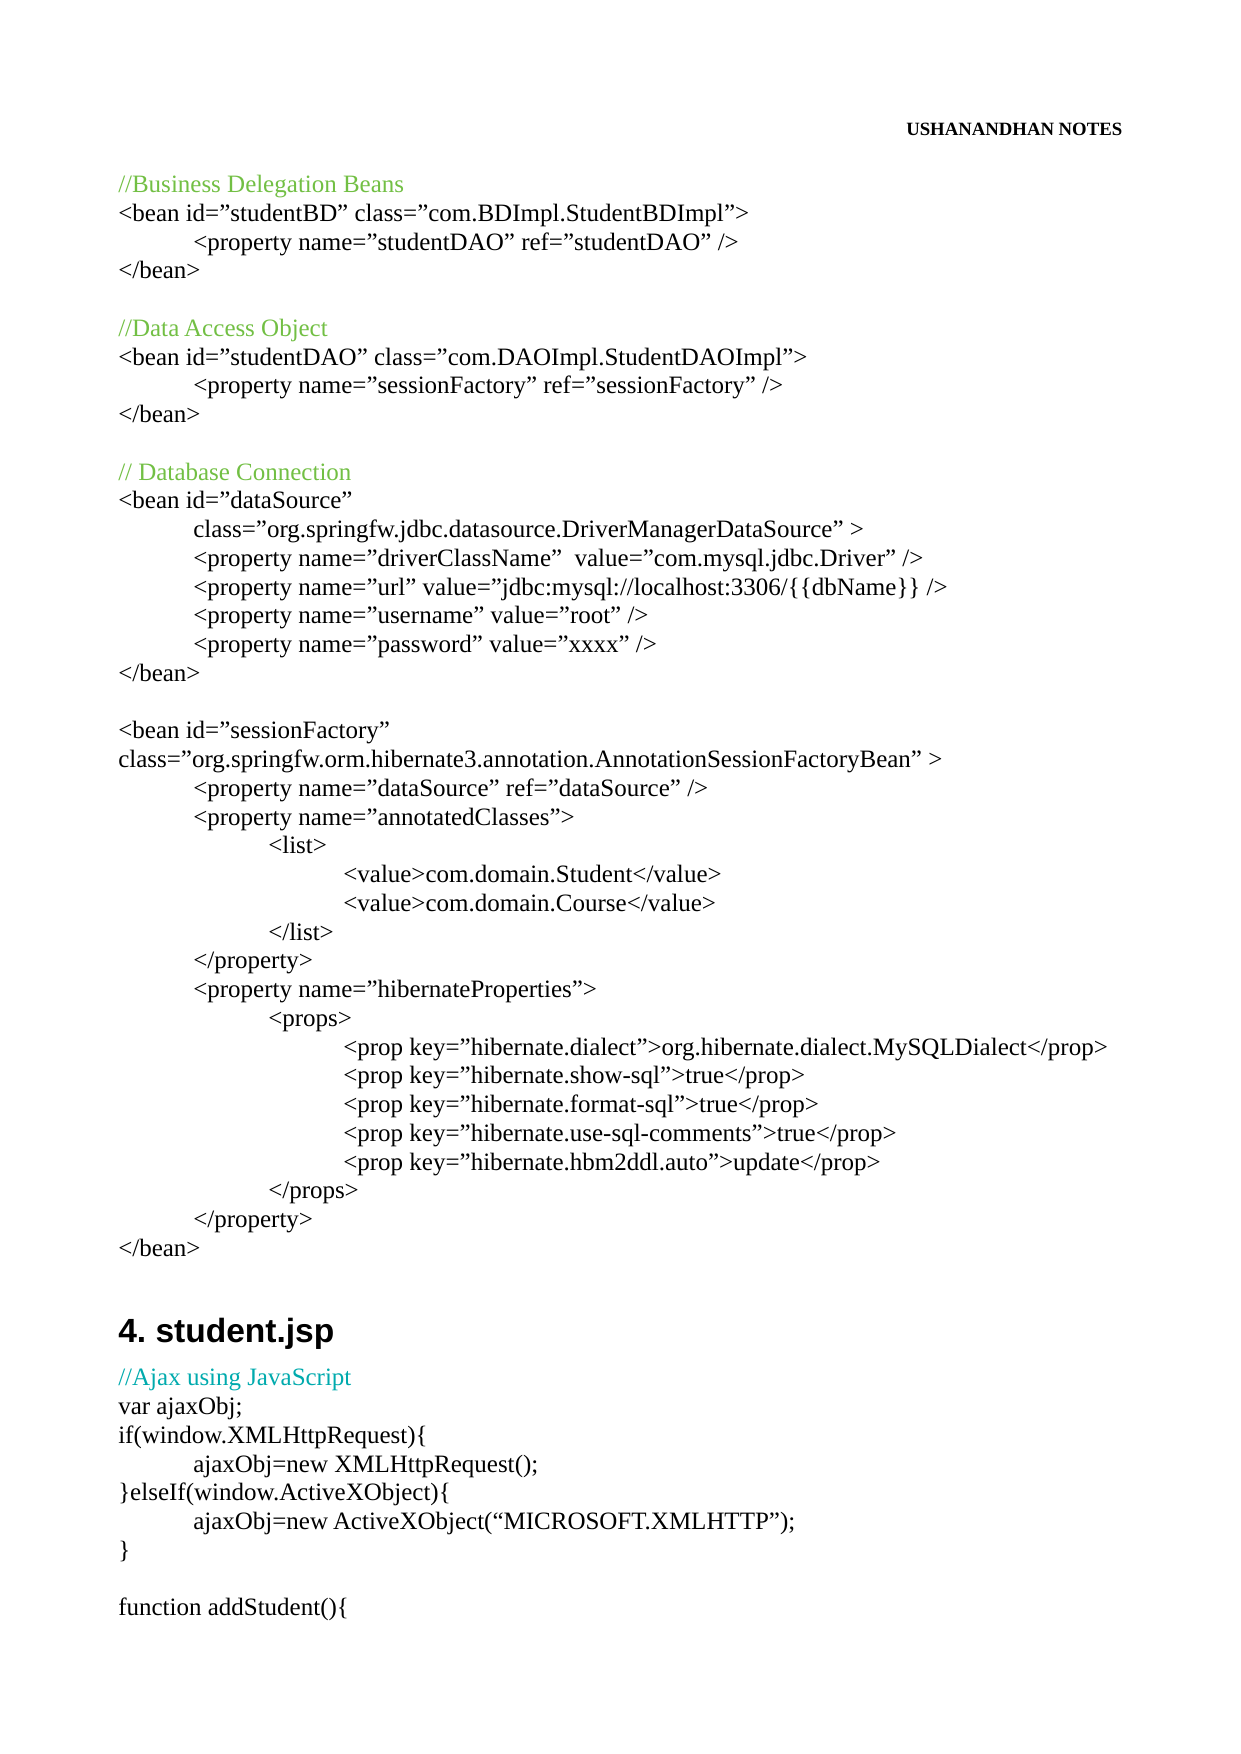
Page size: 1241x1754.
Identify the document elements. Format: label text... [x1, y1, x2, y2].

text </property> [118, 1204, 1122, 1233]
text <bean id=”dataSource” [118, 485, 1122, 514]
text <bean id=”sessionFactory” class=”org.springfw.orm.hibernate3.annotation.AnnotationSessionFactoryBean” > [118, 715, 1122, 773]
text <property name=”password” value=”xxxx” /> [118, 629, 1122, 658]
text </props> [118, 1175, 1122, 1204]
text <value>com.domain.Student</value> [118, 859, 1122, 888]
text function addStudent(){ [118, 1592, 1122, 1621]
subtitle 4. student.jsp [118, 1311, 1122, 1350]
text <property name=”hibernateProperties”> [118, 974, 1122, 1003]
text <property name=”studentDAO” ref=”studentDAO” /> [118, 227, 1122, 255]
text </bean> [118, 399, 1122, 428]
text <property name=”driverClassName” value=”com.mysql.jdbc.Driver” /> [118, 543, 1122, 572]
text <value>com.domain.Course</value> [118, 888, 1122, 917]
text </bean> [118, 1233, 1122, 1262]
text <property name=”url” value=”jdbc:mysql://localhost:3306/{{dbName}} /> [118, 572, 1122, 600]
text <prop key=”hibernate.hbm2ddl.auto”>update</prop> [118, 1147, 1122, 1175]
text <list> [118, 830, 1122, 859]
text <prop key=”hibernate.format-sql”>true</prop> [118, 1089, 1122, 1118]
text <prop key=”hibernate.use-sql-comments”>true</prop> [118, 1118, 1122, 1147]
text <property name=”dataSource” ref=”dataSource” /> [118, 773, 1122, 802]
text if(window.XMLHttpRequest){ [118, 1420, 1122, 1449]
text <bean id=”studentBD” class=”com.BDImpl.StudentBDImpl”> [118, 198, 1122, 227]
text //Ajax using JavaScript [118, 1362, 1122, 1391]
text //Business Delegation Beans [118, 169, 1122, 198]
text class=”org.springfw.jdbc.datasource.DriverManagerDataSource” > [118, 514, 1122, 543]
text <props> [118, 1003, 1122, 1032]
text // Database Connection [118, 457, 1122, 485]
text <bean id=”studentDAO” class=”com.DAOImpl.StudentDAOImpl”> [118, 342, 1122, 370]
text }elseIf(window.ActiveXObject){ [118, 1477, 1122, 1506]
text ajaxObj=new ActiveXObject(“MICROSOFT.XMLHTTP”); [118, 1506, 1122, 1535]
text <prop key=”hibernate.dialect”>org.hibernate.dialect.MySQLDialect</prop> [118, 1032, 1122, 1060]
text </bean> [118, 658, 1122, 687]
text <property name=”username” value=”root” /> [118, 600, 1122, 629]
text <property name=”sessionFactory” ref=”sessionFactory” /> [118, 370, 1122, 399]
text ajaxObj=new XMLHttpRequest(); [118, 1449, 1122, 1477]
text } [118, 1535, 1122, 1564]
text </list> [118, 917, 1122, 945]
text </bean> [118, 255, 1122, 284]
text </property> [118, 945, 1122, 974]
text var ajaxObj; [118, 1391, 1122, 1420]
text <property name=”annotatedClasses”> [118, 802, 1122, 830]
text //Data Access Object [118, 313, 1122, 342]
text <prop key=”hibernate.show-sql”>true</prop> [118, 1060, 1122, 1089]
